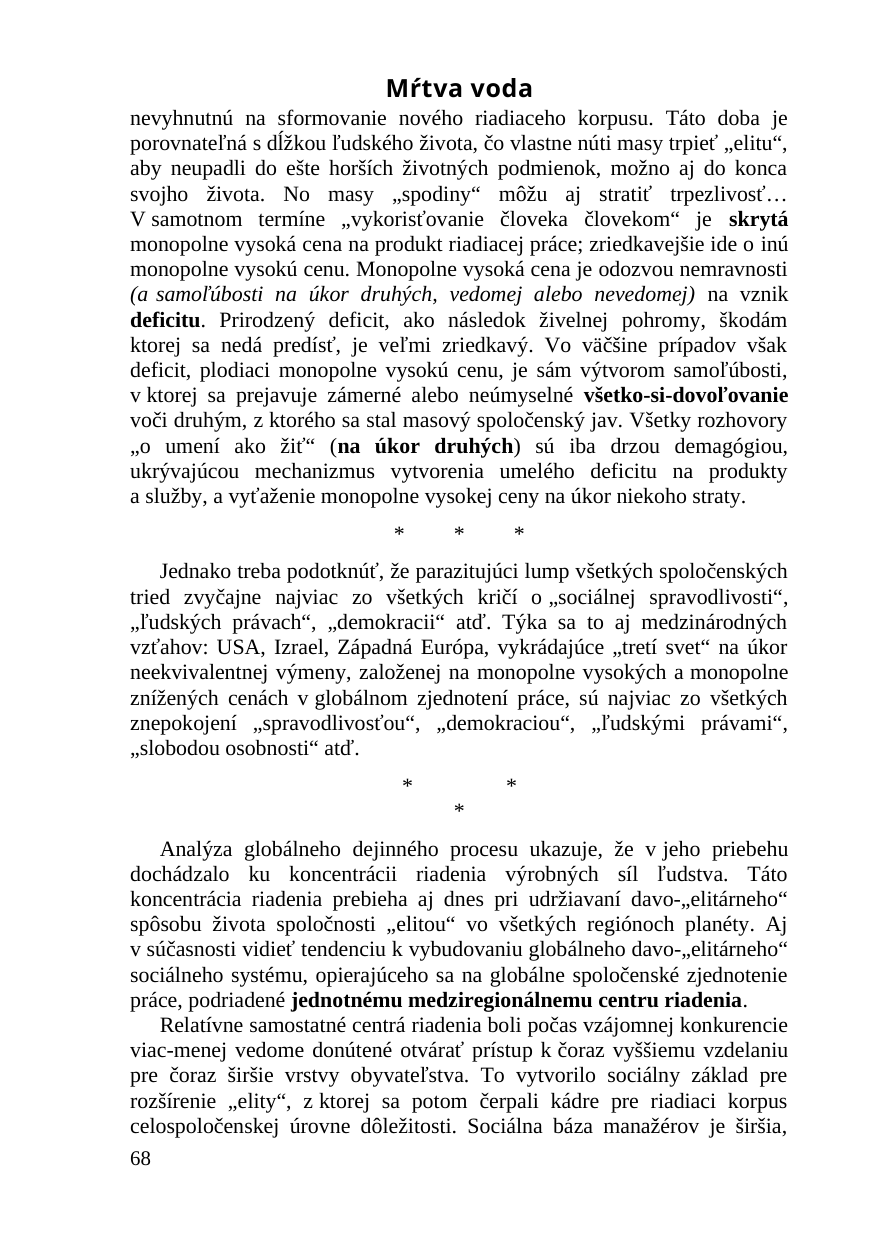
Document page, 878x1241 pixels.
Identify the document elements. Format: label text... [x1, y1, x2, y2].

text Jednako treba podotknúť, že parazitujúci lump všetkých spoločenských tried zvyčajne najviac zo všetkých kričí o „sociálnej spravodlivosti“, „ľudských právach“, „demokracii“ atď. Týka sa to aj medzinárodných vzťahov: USA, Izrael, Západná Európa, vykrádajúce „tretí svet“ na úkor neekvivalentnej výmeny, založenej na monopolne vysokých a monopolne znížených cenách v globálnom zjednotení práce, sú najviac zo všetkých znepokojení „spravodlivosťou“, „demokraciou“, „ľudskými právami“, „slobodou osobnosti“ atď. [130, 558, 788, 760]
text * * * [130, 521, 788, 546]
text * * * [130, 773, 788, 823]
text Relatívne samostatné centrá riadenia boli počas vzájomnej konkurencie viac-menej vedome donútené otvárať prístup k čoraz vyššiemu vzdelaniu pre čoraz širšie vrstvy obyvateľstva. To vytvorilo sociálny základ pre rozšírenie „elity“, z ktorej sa potom čerpali kádre pre riadiaci korpus celospoločenskej úrovne dôležitosti. Sociálna báza manažérov je širšia, [130, 1012, 788, 1138]
text nevyhnutnú na sformovanie nového riadiaceho korpusu. Táto doba je porovnateľná s dĺžkou ľudského života, čo vlastne núti masy trpieť „elitu“, aby neupadli do ešte horších životných podmienok, možno aj do konca svojho života. No masy „spodiny“ môžu aj stratiť trpezlivosť… V samotnom termíne „vykorisťovanie človeka človekom“ je skrytá monopolne vysoká cena na produkt riadiacej práce; zriedkavejšie ide o inú monopolne vysokú cenu. Monopolne vysoká cena je odozvou nemravnosti (a samoľúbosti na úkor druhých, vedomej alebo nevedomej) na vznik deficitu. Prirodzený deficit, ako následok živelnej pohromy, škodám ktorej sa nedá predísť, je veľmi zriedkavý. Vo väčšine prípadov však deficit, plodiaci monopolne vysokú cenu, je sám výtvorom samoľúbosti, v ktorej sa prejavuje zámerné alebo neúmyselné všetko-si-dovoľovanie voči druhým, z ktorého sa stal masový spoločenský jav. Všetky rozhovory „o umení ako žiť“ (na úkor druhých) sú iba drzou demagógiou, ukrývajúcou mechanizmus vytvorenia umelého deficitu na produkty a služby, a vyťaženie monopolne vysokej ceny na úkor niekoho straty. [130, 105, 788, 508]
text Analýza globálneho dejinného procesu ukazuje, že v jeho priebehu dochádzalo ku koncentrácii riadenia výrobných síl ľudstva. Táto koncentrácia riadenia prebieha aj dnes pri udržiavaní davo-„elitárneho“ spôsobu života spoločnosti „elitou“ vo všetkých regiónoch planéty. Aj v súčasnosti vidieť tendenciu k vybudovaniu globálneho davo-„elitárneho“ sociálneho systému, opierajúceho sa na globálne spoločenské zjednotenie práce, podriadené jednotnému medziregionálnemu centru riadenia. [130, 836, 788, 1012]
